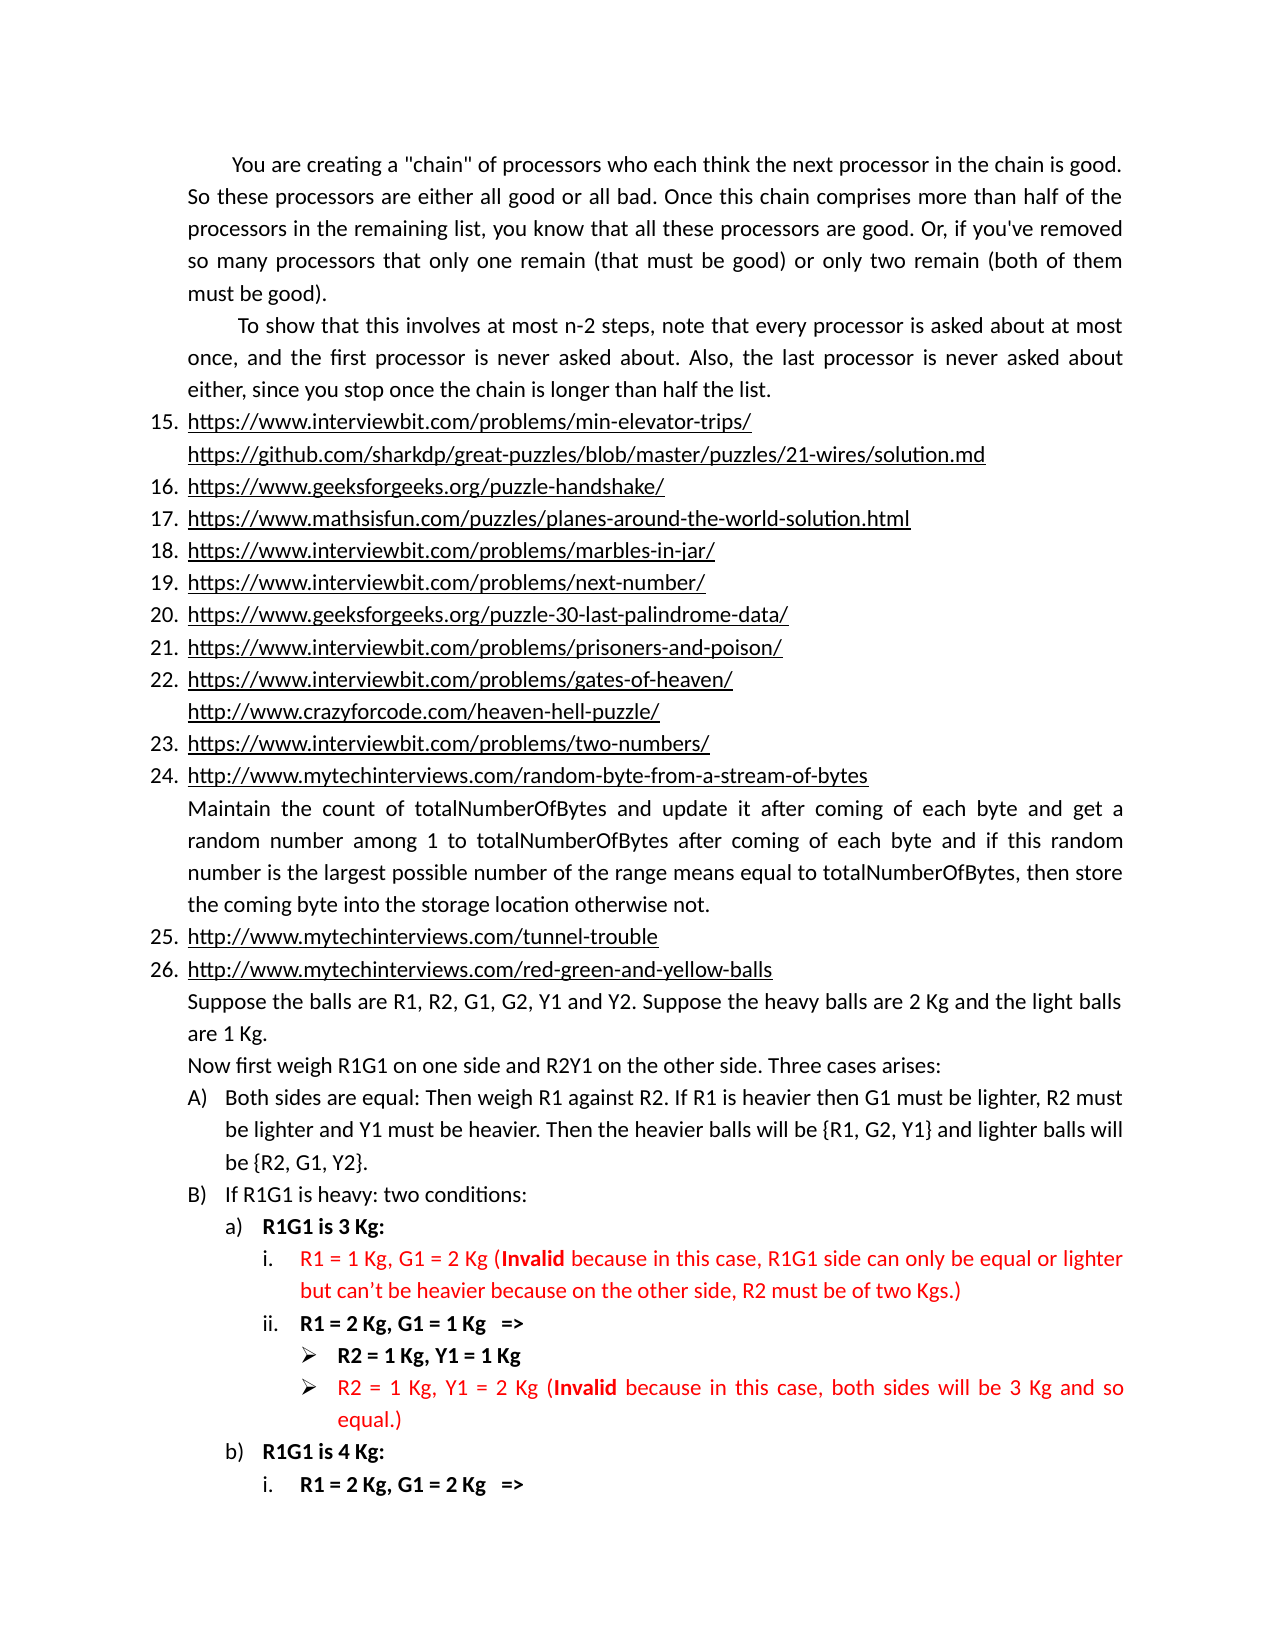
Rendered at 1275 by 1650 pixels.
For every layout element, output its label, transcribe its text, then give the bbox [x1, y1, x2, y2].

list R1 = 2 Kg, G1 = 1 Kg => [262, 1309, 1125, 1337]
list https://www.geeksforgeeks.org/puzzle-handshake/ [150, 472, 1125, 500]
list https://github.com/sharkdp/great-puzzles/blob/master/puzzles/21-wires/solution.md [150, 440, 1125, 468]
list https://www.interviewbit.com/problems/prisoners-and-poison/ [150, 633, 1125, 661]
list https://www.geeksforgeeks.org/puzzle-30-last-palindrome-data/ [150, 601, 1125, 629]
list https://www.interviewbit.com/problems/min-elevator-trips/ [150, 407, 1125, 436]
list https://www.interviewbit.com/problems/marbles-in-jar/ [150, 536, 1125, 564]
list https://www.interviewbit.com/problems/next-number/ [150, 568, 1125, 596]
list R1 = 2 Kg, G1 = 2 Kg => [262, 1470, 1125, 1498]
list To show that this involves at most n-2 steps, note that every processor is asked about at most once, and the first processor is never asked about. Also, the last processor is never asked about either, since you stop once the chain is longer than half the list. [150, 311, 1125, 403]
list http://www.mytechinterviews.com/random-byte-from-a-stream-of-bytes [150, 762, 1125, 789]
list Suppose the balls are R1, R2, G1, G2, Y1 and Y2. Suppose the heavy balls are 2 Kg and the light balls are 1 Kg. [150, 987, 1125, 1047]
list R1 = 1 Kg, G1 = 2 Kg (Invalid because in this case, R1G1 side can only be equal or lighter but can’t be heavier because on the other side, R2 must be of two Kgs.) [262, 1244, 1125, 1304]
list R1G1 is 3 Kg: [225, 1212, 1125, 1240]
list http://www.mytechinterviews.com/red-green-and-yellow-balls [150, 955, 1125, 983]
list https://www.mathsisfun.com/puzzles/planes-around-the-world-solution.html [150, 504, 1125, 532]
list http://www.mytechinterviews.com/tunnel-trouble [150, 922, 1125, 951]
list http://www.crazyforcode.com/heaven-hell-puzzle/ [150, 697, 1125, 725]
list Now first weigh R1G1 on one side and R2Y1 on the other side. Three cases arises: [150, 1051, 1125, 1079]
list Both sides are equal: Then weigh R1 against R2. If R1 is heavier then G1 must be lighter, R2 must be lighter and Y1 must be heavier. Then the heavier balls will be {R1, G2, Y1} and lighter balls will be {R2, G1, Y2}. [187, 1083, 1125, 1176]
list If R1G1 is heavy: two conditions: [187, 1180, 1125, 1208]
list https://www.interviewbit.com/problems/gates-of-heaven/ [150, 665, 1125, 693]
list R2 = 1 Kg, Y1 = 1 Kg [300, 1341, 1125, 1369]
list R1G1 is 4 Kg: [225, 1437, 1125, 1466]
list R2 = 1 Kg, Y1 = 2 Kg (Invalid because in this case, both sides will be 3 Kg and so equal.) [300, 1373, 1125, 1433]
list https://www.interviewbit.com/problems/two-numbers/ [150, 729, 1125, 757]
list Maintain the count of totalNumberOfBytes and update it after coming of each byte and get a random number among 1 to totalNumberOfBytes after coming of each byte and if this random number is the largest possible number of the range means equal to totalNumberOfBytes, then store the coming byte into the storage location otherwise not. [150, 794, 1125, 918]
list You are creating a "chain" of processors who each think the next processor in the chain is good. So these processors are either all good or all bad. Once this chain comprises more than half of the processors in the remaining list, you know that all these processors are good. Or, if you've removed so many processors that only one remain (that must be good) or only two remain (both of them must be good). [150, 150, 1125, 307]
